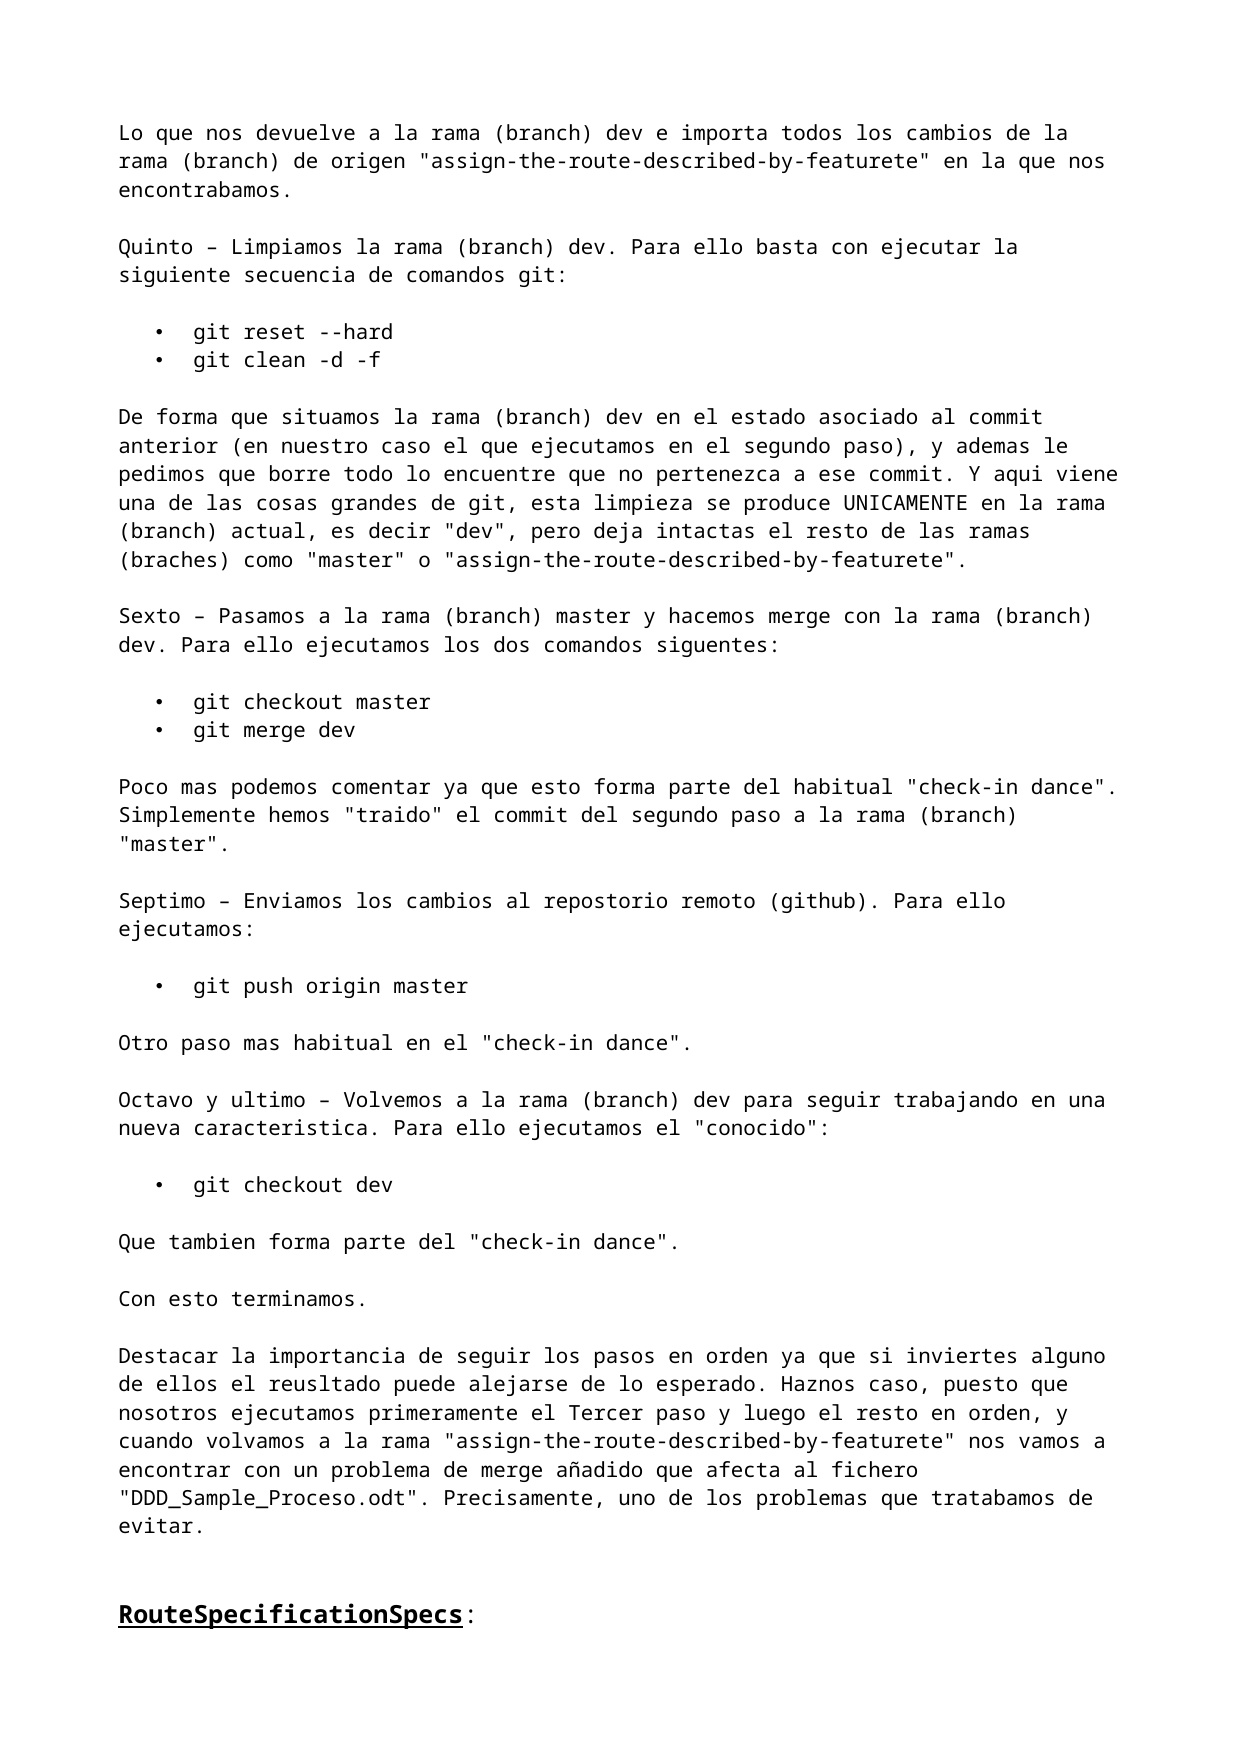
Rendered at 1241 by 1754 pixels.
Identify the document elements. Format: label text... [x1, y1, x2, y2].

text Otro paso mas habitual en el "check-in dance". [118, 1028, 1122, 1057]
text Lo que nos devuelve a la rama (branch) dev e importa todos los cambios de la rama (branch) de origen "assign-the-route-described-by-featurete" en la que nos encontrabamos. [118, 118, 1122, 203]
list git checkout master [156, 687, 1122, 715]
text Septimo – Enviamos los cambios al repostorio remoto (github). Para ello ejecutamos: [118, 886, 1122, 943]
text Octavo y ultimo – Volvemos a la rama (branch) dev para seguir trabajando en una nueva caracteristica. Para ello ejecutamos el "conocido": [118, 1085, 1122, 1142]
list git reset --hard [156, 317, 1122, 346]
list git merge dev [156, 715, 1122, 744]
text Poco mas podemos comentar ya que esto forma parte del habitual "check-in dance". Simplemente hemos "traido" el commit del segundo paso a la rama (branch) "master". [118, 772, 1122, 857]
list git checkout dev [156, 1170, 1122, 1199]
list git push origin master [156, 971, 1122, 1000]
text Sexto – Pasamos a la rama (branch) master y hacemos merge con la rama (branch) dev. Para ello ejecutamos los dos comandos siguentes: [118, 602, 1122, 658]
list git clean -d -f [156, 346, 1122, 374]
text Que tambien forma parte del "check-in dance". [118, 1227, 1122, 1256]
text De forma que situamos la rama (branch) dev en el estado asociado al commit anterior (en nuestro caso el que ejecutamos en el segundo paso), y ademas le pedimos que borre todo lo encuentre que no pertenezca a ese commit. Y aqui viene una de las cosas grandes de git, esta limpieza se produce UNICAMENTE en la rama (branch) actual, es decir "dev", pero deja intactas el resto de las ramas (braches) como "master" o "assign-the-route-described-by-featurete". [118, 402, 1122, 573]
text RouteSpecificationSpecs: [118, 1597, 1122, 1631]
text Quinto – Limpiamos la rama (branch) dev. Para ello basta con ejecutar la siguiente secuencia de comandos git: [118, 232, 1122, 289]
text Con esto terminamos. [118, 1284, 1122, 1312]
text Destacar la importancia de seguir los pasos en orden ya que si inviertes alguno de ellos el reusltado puede alejarse de lo esperado. Haznos caso, puesto que nosotros ejecutamos primeramente el Tercer paso y luego el resto en orden, y cuando volvamos a la rama "assign-the-route-described-by-featurete" nos vamos a encontrar con un problema de merge añadido que afecta al fichero "DDD_Sample_Proceso.odt". Precisamente, uno de los problemas que tratabamos de evitar. [118, 1341, 1122, 1540]
